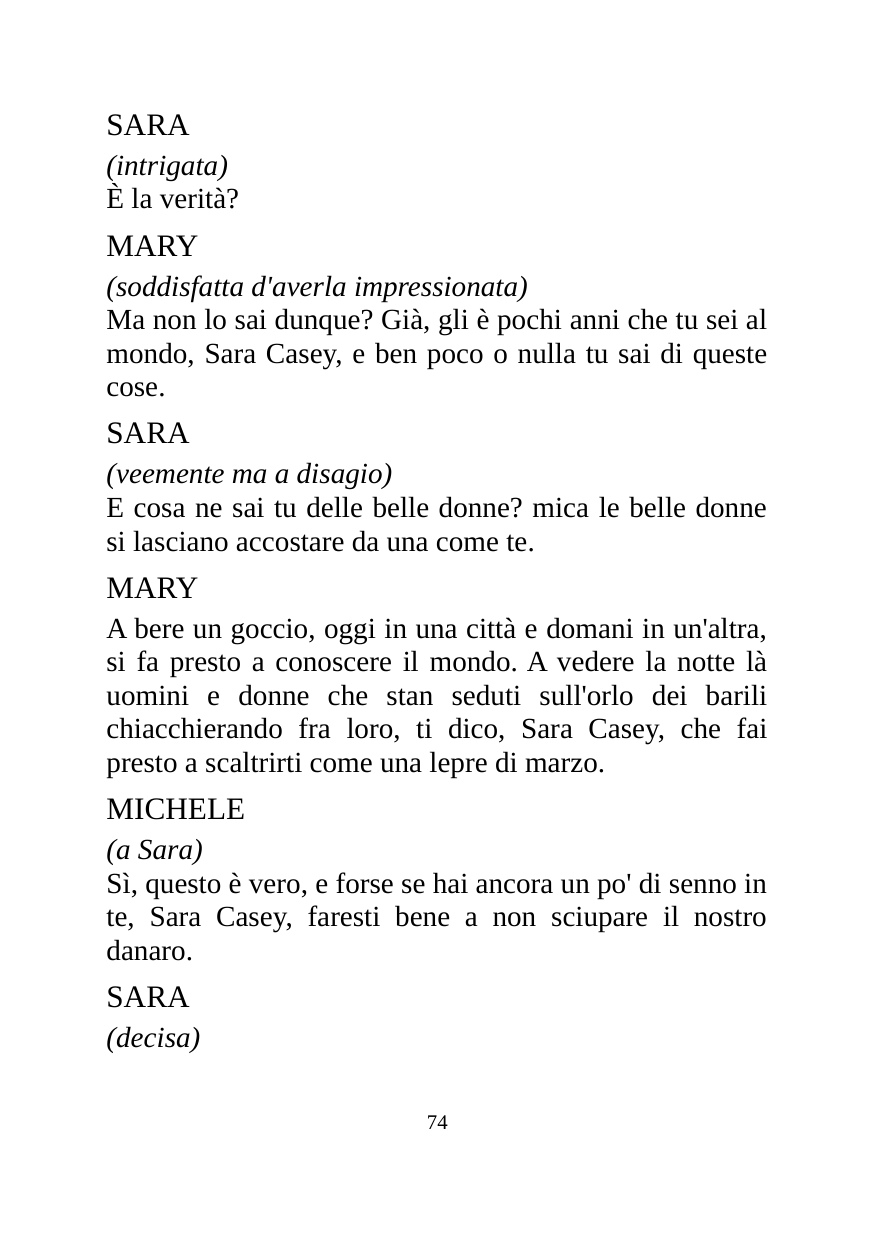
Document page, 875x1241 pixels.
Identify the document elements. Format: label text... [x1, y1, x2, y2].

text (veemente ma a disagio) [106, 457, 768, 490]
text (soddisfatta d'averla impressionata) [106, 269, 768, 302]
text E cosa ne sai tu delle belle donne? mica le belle donne si lasciano accostare da una come te. [106, 490, 768, 557]
text (a Sara) [106, 832, 768, 866]
text A bere un goccio, oggi in una città e domani in un'altra, si fa presto a conoscere il mondo. A vedere la notte là uomini e donne che stan seduti sull'orlo dei barili chiacchierando fra loro, ti dico, Sara Casey, che fai presto a scaltrirti come una lepre di marzo. [106, 611, 768, 779]
text MARY [106, 227, 768, 263]
text SARA [106, 415, 768, 451]
text SARA [106, 106, 768, 142]
text (decisa) [106, 1020, 768, 1054]
text MICHELE [106, 790, 768, 826]
text Ma non lo sai dunque? Già, gli è pochi anni che tu sei al mondo, Sara Casey, e ben poco o nulla tu sai di queste cose. [106, 302, 768, 403]
text Sì, questo è vero, e forse se hai ancora un po' di senno in te, Sara Casey, faresti bene a non sciupare il nostro danaro. [106, 866, 768, 966]
text È la verità? [106, 182, 768, 215]
text (intrigata) [106, 148, 768, 182]
text SARA [106, 978, 768, 1014]
text MARY [106, 569, 768, 605]
